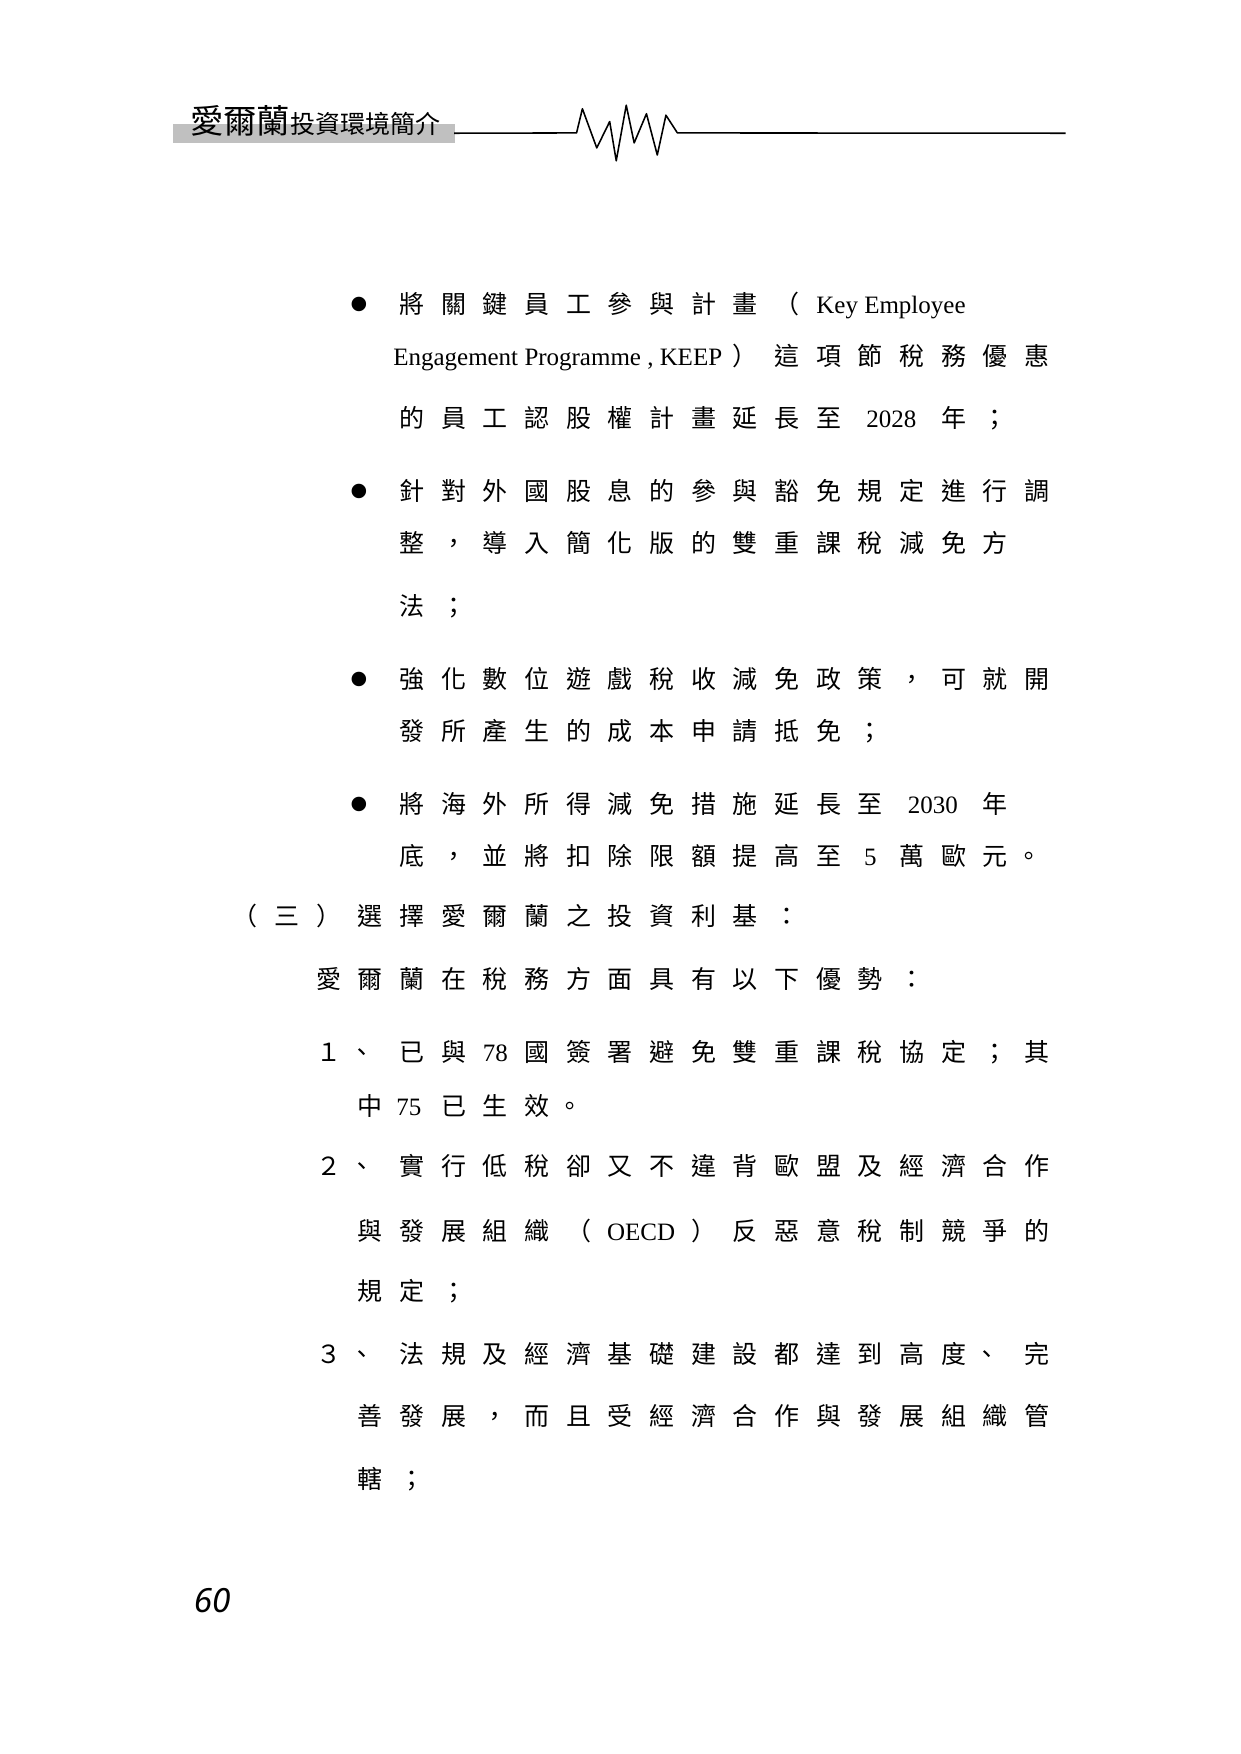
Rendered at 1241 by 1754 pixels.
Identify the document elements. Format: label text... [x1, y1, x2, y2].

list 將海外所得減免措施延長至2030年底，並將扣除限額提高至5萬歐元。 [339, 750, 1058, 875]
list 針對外國股息的參與豁免規定進行調整，導入簡化版的雙重課稅減免方法； [339, 438, 1058, 625]
text ３、法規及經濟基礎建設都達到高度、完善發展，而且受經濟合作與發展組織管轄； [281, 1313, 1058, 1500]
list 強化數位遊戲稅收減免政策，可就開發所產生的成本申請抵免； [339, 625, 1058, 750]
text ２、實行低稅卻又不違背歐盟及經濟合作與發展組織（OECD）反惡意稅制競爭的規定； [281, 1125, 1058, 1313]
list 將關鍵員工參與計畫（Key Employee Engagement Programme , KEEP）這項節稅務優惠的員工認股權計畫延長至2028年； [339, 250, 1058, 438]
text １、已與78國簽署避免雙重課稅協定；其中75 已生效。 [281, 1000, 1058, 1125]
text （三）選擇愛爾蘭之投資利基： [207, 875, 1058, 938]
text 愛爾蘭在稅務方面具有以下優勢： [281, 938, 1058, 1000]
